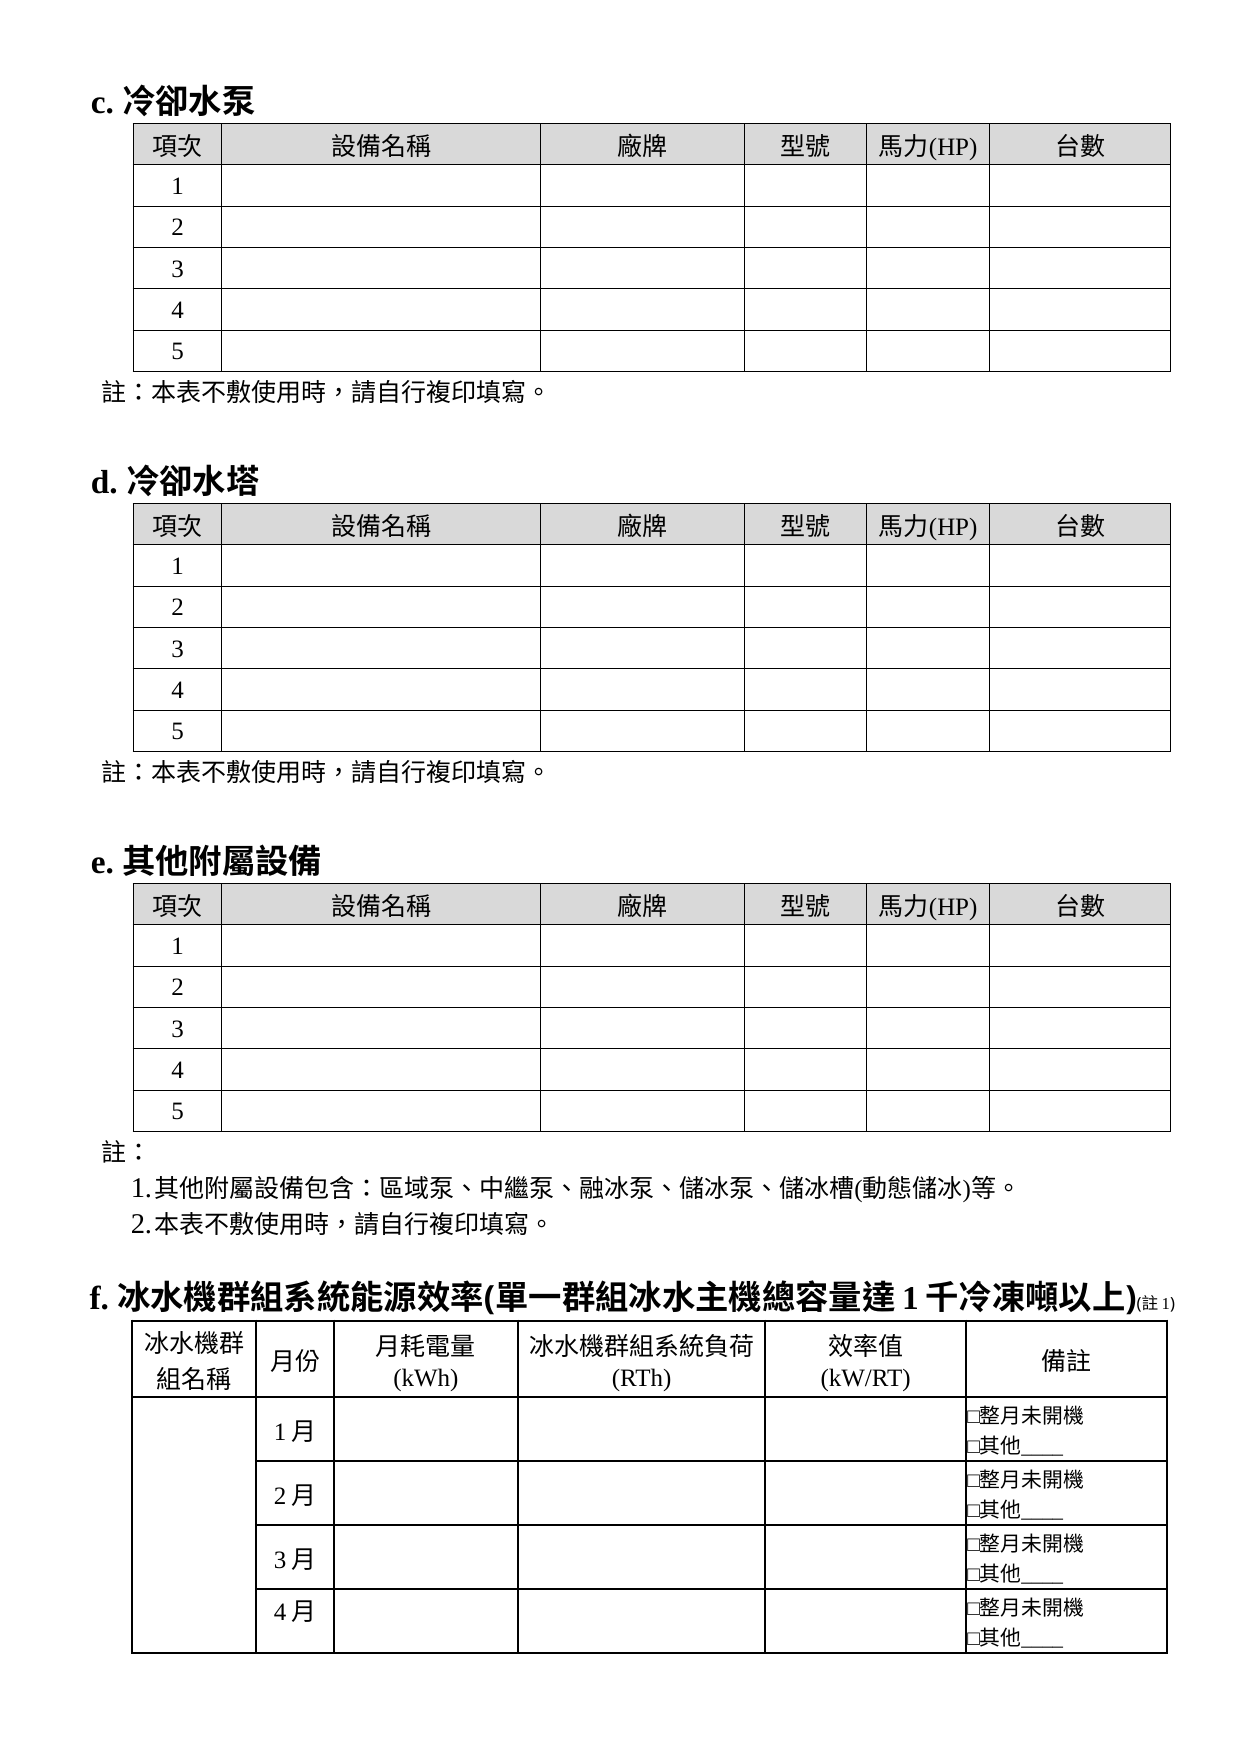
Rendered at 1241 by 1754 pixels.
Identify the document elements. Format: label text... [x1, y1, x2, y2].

table_cell [541, 545, 744, 586]
table_cell 1 [134, 925, 221, 966]
table_cell 2 [134, 587, 221, 627]
table_cell [867, 669, 989, 709]
table_cell [541, 711, 744, 751]
table_header 馬力(HP) [867, 124, 989, 164]
table_cell [541, 289, 744, 329]
table_cell 2 [134, 207, 221, 247]
table_header 冰水機群組名稱 [133, 1322, 255, 1396]
table_cell [745, 1008, 866, 1048]
table_cell [222, 1049, 540, 1089]
table_header 廠牌 [541, 504, 744, 544]
table_cell [990, 669, 1170, 709]
table_header 設備名稱 [222, 884, 540, 924]
table_header 台數 [990, 884, 1170, 924]
table_cell [867, 1008, 989, 1048]
table_cell [766, 1462, 965, 1524]
table_cell [766, 1526, 965, 1588]
table_cell [222, 331, 540, 371]
table_cell [990, 628, 1170, 668]
table_cell 5 [134, 1091, 221, 1131]
table_cell [222, 248, 540, 288]
list 其他附屬設備包含：區域泵、中繼泵、融冰泵、儲冰泵、儲冰槽(動態儲冰)等。 [131, 1168, 1181, 1204]
table_header 冰水機群組系統負荷(RTh) [519, 1322, 764, 1396]
table_cell [335, 1462, 517, 1524]
table_cell 4 [134, 669, 221, 709]
table_cell [867, 1049, 989, 1089]
table_cell [867, 289, 989, 329]
table_cell [990, 1008, 1170, 1048]
table_cell [222, 1008, 540, 1048]
table_cell [222, 711, 540, 751]
table_cell [867, 925, 989, 966]
table_cell 4 [134, 1049, 221, 1089]
table_cell 3 [134, 1008, 221, 1048]
table_header 台數 [990, 504, 1170, 544]
table_cell [867, 248, 989, 288]
table_header 廠牌 [541, 124, 744, 164]
table_cell □整月未開機 □其他____ [967, 1590, 1166, 1652]
table_cell [519, 1462, 764, 1524]
table_cell [541, 669, 744, 709]
table_cell [990, 711, 1170, 751]
table_cell [541, 207, 744, 247]
table_header 項次 [134, 884, 221, 924]
table_header 備註 [967, 1322, 1166, 1396]
list 本表不敷使用時，請自行複印填寫。 [131, 1204, 1181, 1241]
table_cell [519, 1526, 764, 1588]
table_cell [541, 628, 744, 668]
table_cell [745, 587, 866, 627]
table_cell 1 [134, 545, 221, 586]
table_cell [222, 587, 540, 627]
table_cell [541, 331, 744, 371]
table_cell [867, 545, 989, 586]
table_cell [867, 207, 989, 247]
table_header 月份 [257, 1322, 333, 1396]
table_cell [541, 1091, 744, 1131]
table_cell □整月未開機 □其他____ [967, 1526, 1166, 1588]
text c. 冷卻水泵 [91, 75, 1181, 123]
table_cell [745, 711, 866, 751]
table_header 設備名稱 [222, 504, 540, 544]
text 註： [101, 1132, 1181, 1168]
table_cell [222, 669, 540, 709]
table_cell [541, 1008, 744, 1048]
table_header 馬力(HP) [867, 884, 989, 924]
table_cell [990, 1049, 1170, 1089]
table_header 台數 [990, 124, 1170, 164]
table_cell [222, 165, 540, 206]
table_header 型號 [745, 884, 866, 924]
table_cell 4月 [257, 1590, 333, 1652]
table_cell [222, 289, 540, 329]
table_cell [541, 925, 744, 966]
table_cell [745, 545, 866, 586]
table_header 效率值 (kW/RT) [766, 1322, 965, 1396]
table_cell [519, 1590, 764, 1652]
table_cell [222, 967, 540, 1007]
table_cell [745, 925, 866, 966]
table_cell [541, 967, 744, 1007]
table_cell [990, 165, 1170, 206]
table_cell 1月 [257, 1398, 333, 1460]
table_cell □整月未開機 □其他____ [967, 1462, 1166, 1524]
table_header 月耗電量 (kWh) [335, 1322, 517, 1396]
table_cell [745, 967, 866, 1007]
table_cell [541, 587, 744, 627]
table_cell [222, 207, 540, 247]
table_cell □整月未開機 □其他____ [967, 1398, 1166, 1460]
table_cell [867, 331, 989, 371]
table_cell [990, 587, 1170, 627]
table_cell [745, 1091, 866, 1131]
text d. 冷卻水塔 [91, 455, 1181, 503]
table_cell [990, 289, 1170, 329]
table_cell [519, 1398, 764, 1460]
table_cell [745, 628, 866, 668]
table_cell [335, 1526, 517, 1588]
table_cell [990, 331, 1170, 371]
table_cell [990, 967, 1170, 1007]
table_cell [990, 248, 1170, 288]
table_cell 2月 [257, 1462, 333, 1524]
table_cell [133, 1398, 255, 1652]
table_header 設備名稱 [222, 124, 540, 164]
table_header 廠牌 [541, 884, 744, 924]
table_cell [745, 331, 866, 371]
table_cell [867, 628, 989, 668]
table_cell 2 [134, 967, 221, 1007]
table_cell [990, 545, 1170, 586]
table_cell [335, 1590, 517, 1652]
table_cell [867, 165, 989, 206]
table_cell [867, 1091, 989, 1131]
table_header 型號 [745, 124, 866, 164]
table_cell [867, 967, 989, 1007]
table_cell 3 [134, 628, 221, 668]
table_cell 4 [134, 289, 221, 329]
table_cell 1 [134, 165, 221, 206]
table_cell [222, 628, 540, 668]
table_cell 5 [134, 331, 221, 371]
table_cell [766, 1398, 965, 1460]
table_cell 3月 [257, 1526, 333, 1588]
table_cell [335, 1398, 517, 1460]
table_cell [745, 289, 866, 329]
table_header 馬力(HP) [867, 504, 989, 544]
table_cell [541, 1049, 744, 1089]
table_cell [222, 1091, 540, 1131]
text e. 其他附屬設備 [91, 835, 1181, 883]
table_cell [745, 669, 866, 709]
table_cell [766, 1590, 965, 1652]
table_cell [990, 1091, 1170, 1131]
table_header 項次 [134, 504, 221, 544]
table_cell [745, 165, 866, 206]
table_cell [541, 165, 744, 206]
text f. 冰水機群組系統能源效率(單一群組冰水主機總容量達1千冷凍噸以上)(註1) [89, 1271, 1181, 1319]
text 註：本表不敷使用時，請自行複印填寫。 [101, 372, 1181, 408]
table_cell [867, 587, 989, 627]
text 註：本表不敷使用時，請自行複印填寫。 [101, 752, 1181, 788]
table_header 項次 [134, 124, 221, 164]
table_cell [990, 207, 1170, 247]
table_cell [745, 248, 866, 288]
table_cell 3 [134, 248, 221, 288]
table_header 型號 [745, 504, 866, 544]
table_cell [990, 925, 1170, 966]
table_cell 5 [134, 711, 221, 751]
table_cell [745, 1049, 866, 1089]
table_cell [222, 545, 540, 586]
table_cell [745, 207, 866, 247]
table_cell [867, 711, 989, 751]
table_cell [541, 248, 744, 288]
table_cell [222, 925, 540, 966]
